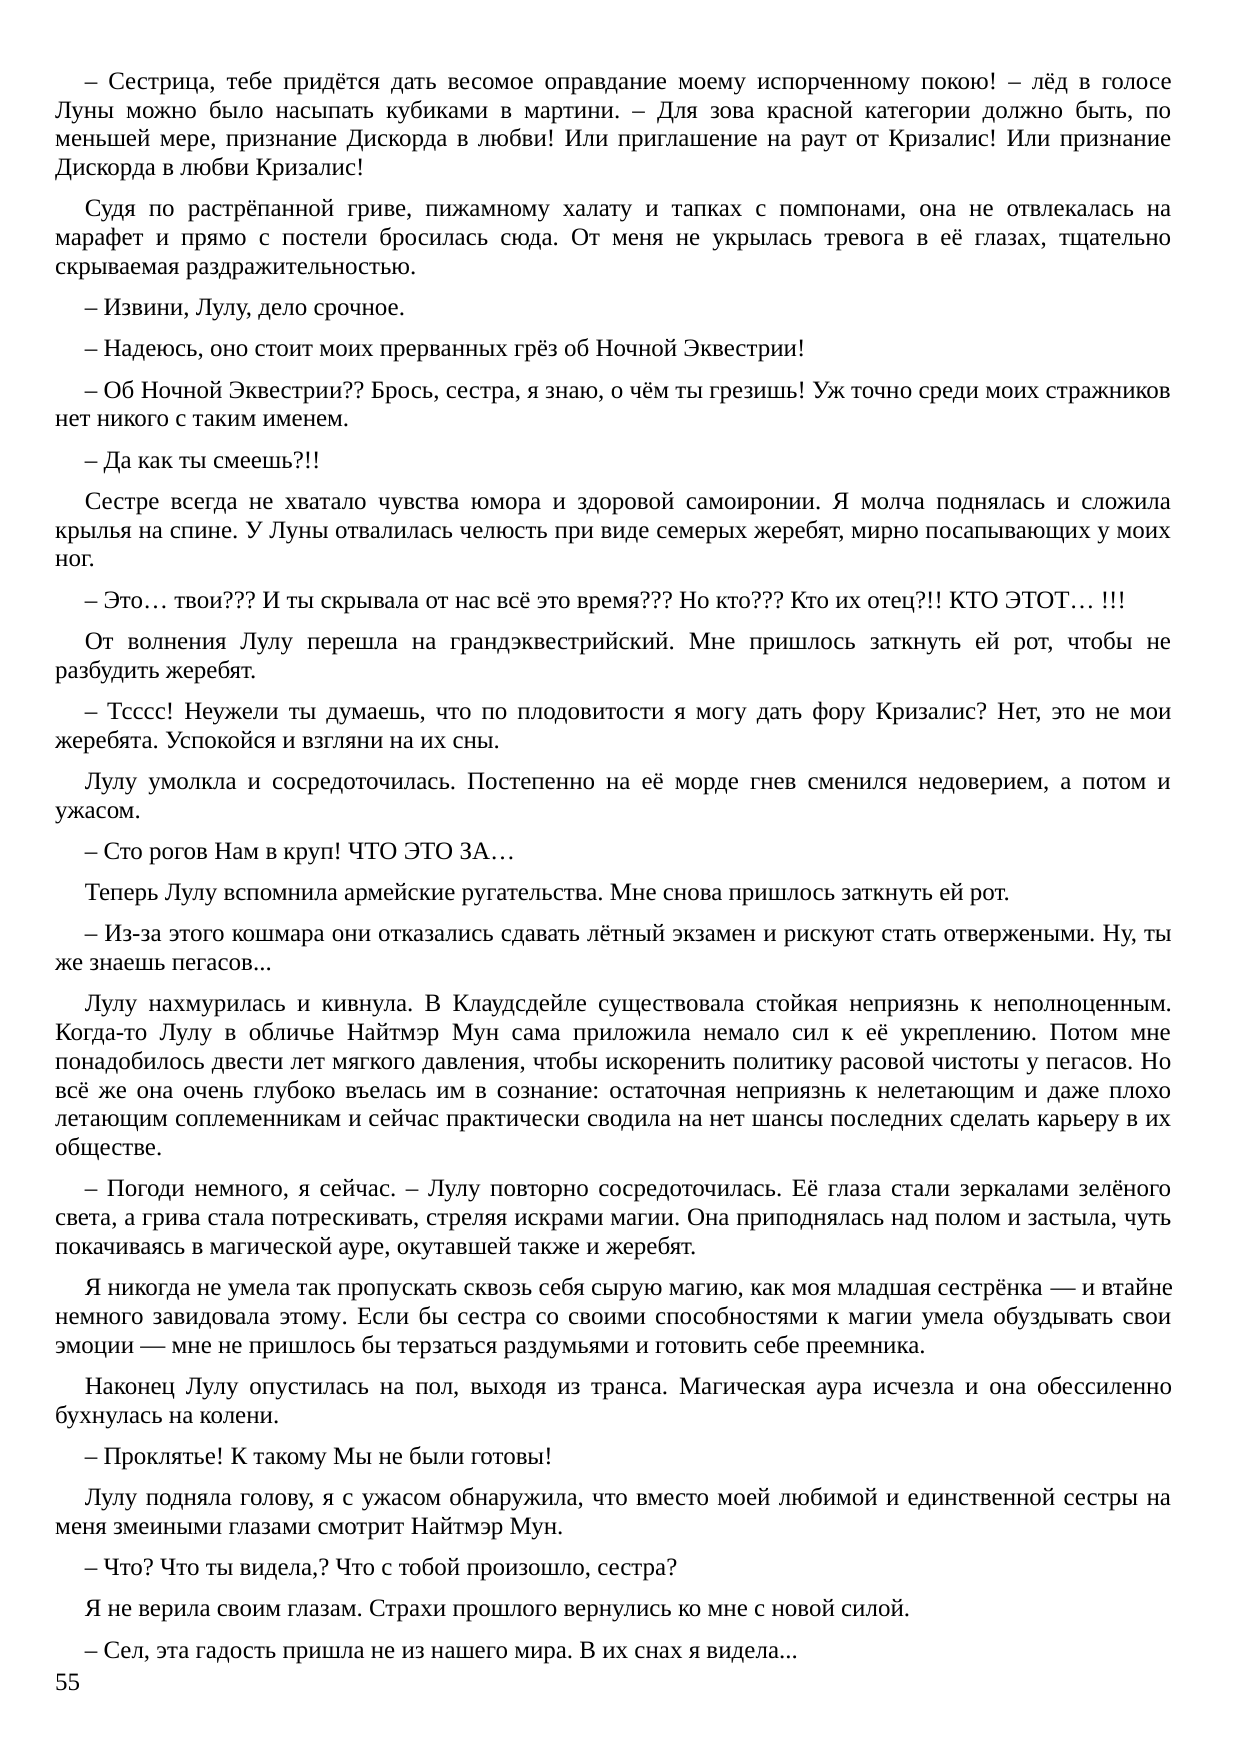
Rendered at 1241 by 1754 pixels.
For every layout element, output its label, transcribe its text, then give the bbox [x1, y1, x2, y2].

text – Сестрица, тебе придётся дать весомое оправдание моему испорченному покою! – лёд в голосе Луны можно было насыпать кубиками в мартини. – Для зова красной категории должно быть, по меньшей мере, признание Дискорда в любви! Или приглашение на раут от Кризалис! Или признание Дискорда в любви Кризалис! [55, 66, 1173, 181]
text – Проклятье! К такому Мы не были готовы! [55, 1441, 1173, 1470]
text – Сто рогов Нам в круп! ЧТО ЭТО ЗА… [55, 836, 1173, 865]
text Я не верила своим глазам. Страхи прошлого вернулись ко мне с новой силой. [55, 1593, 1173, 1622]
text – Да как ты смеешь?!! [55, 445, 1173, 473]
text – Это… твои??? И ты скрывала от нас всё это время??? Но кто??? Кто их отец?!! КТО ЭТОТ… !!! [55, 585, 1173, 613]
text Судя по растрёпанной гриве, пижамному халату и тапках с помпонами, она не отвлекалась на марафет и прямо с постели бросилась сюда. От меня не укрылась тревога в её глазах, тщательно скрываемая раздражительностью. [55, 193, 1173, 280]
text Теперь Лулу вспомнила армейские ругательства. Мне снова пришлось заткнуть ей рот. [55, 877, 1173, 906]
text – Из-за этого кошмара они отказались сдавать лётный экзамен и рискуют стать отвержеными. Ну, ты же знаешь пегасов... [55, 918, 1173, 976]
text Я никогда не умела так пропускать сквозь себя сырую магию, как моя младшая сестрёнка — и втайне немного завидовала этому. Если бы сестра со своими способностями к магии умела обуздывать свои эмоции — мне не пришлось бы терзаться раздумьями и готовить себе преемника. [55, 1272, 1173, 1358]
text – Надеюсь, оно стоит моих прерванных грёз об Ночной Эквестрии! [55, 333, 1173, 362]
text – Тсссс! Неужели ты думаешь, что по плодовитости я могу дать фору Кризалис? Нет, это не мои жеребята. Успокойся и взгляни на их сны. [55, 696, 1173, 753]
text Лулу умолкла и сосредоточилась. Постепенно на её морде гнев сменился недоверием, а потом и ужасом. [55, 766, 1173, 823]
text Сестре всегда не хватало чувства юмора и здоровой самоиронии. Я молча поднялась и сложила крылья на спине. У Луны отвалилась челюсть при виде семерых жеребят, мирно посапывающих у моих ног. [55, 486, 1173, 572]
text – Об Ночной Эквестрии?? Брось, сестра, я знаю, о чём ты грезишь! Уж точно среди моих стражников нет никого с таким именем. [55, 375, 1173, 432]
text Лулу нахмурилась и кивнула. В Клаудсдейле существовала стойкая неприязнь к неполноценным. Когда-то Лулу в обличье Найтмэр Мун сама приложила немало сил к её укреплению. Потом мне понадобилось двести лет мягкого давления, чтобы искоренить политику расовой чистоты у пегасов. Но всё же она очень глубоко въелась им в сознание: остаточная неприязнь к нелетающим и даже плохо летающим соплеменникам и сейчас практически сводила на нет шансы последних сделать карьеру в их обществе. [55, 988, 1173, 1161]
text – Погоди немного, я сейчас. – Лулу повторно сосредоточилась. Её глаза стали зеркалами зелёного света, а грива стала потрескивать, стреляя искрами магии. Она приподнялась над полом и застыла, чуть покачиваясь в магической ауре, окутавшей также и жеребят. [55, 1173, 1173, 1260]
text Лулу подняла голову, я с ужасом обнаружила, что вместо моей любимой и единственной сестры на меня змеиными глазами смотрит Найтмэр Мун. [55, 1482, 1173, 1540]
text – Сел, эта гадость пришла не из нашего мира. В их снах я видела... [55, 1635, 1173, 1663]
text От волнения Лулу перешла на грандэквестрийский. Мне пришлось заткнуть ей рот, чтобы не разбудить жеребят. [55, 626, 1173, 683]
text – Что? Что ты видела,? Что с тобой произошло, сестра? [55, 1552, 1173, 1581]
text – Извини, Лулу, дело срочное. [55, 292, 1173, 321]
text Наконец Лулу опустилась на пол, выходя из транса. Магическая аура исчезла и она обессиленно бухнулась на колени. [55, 1371, 1173, 1428]
